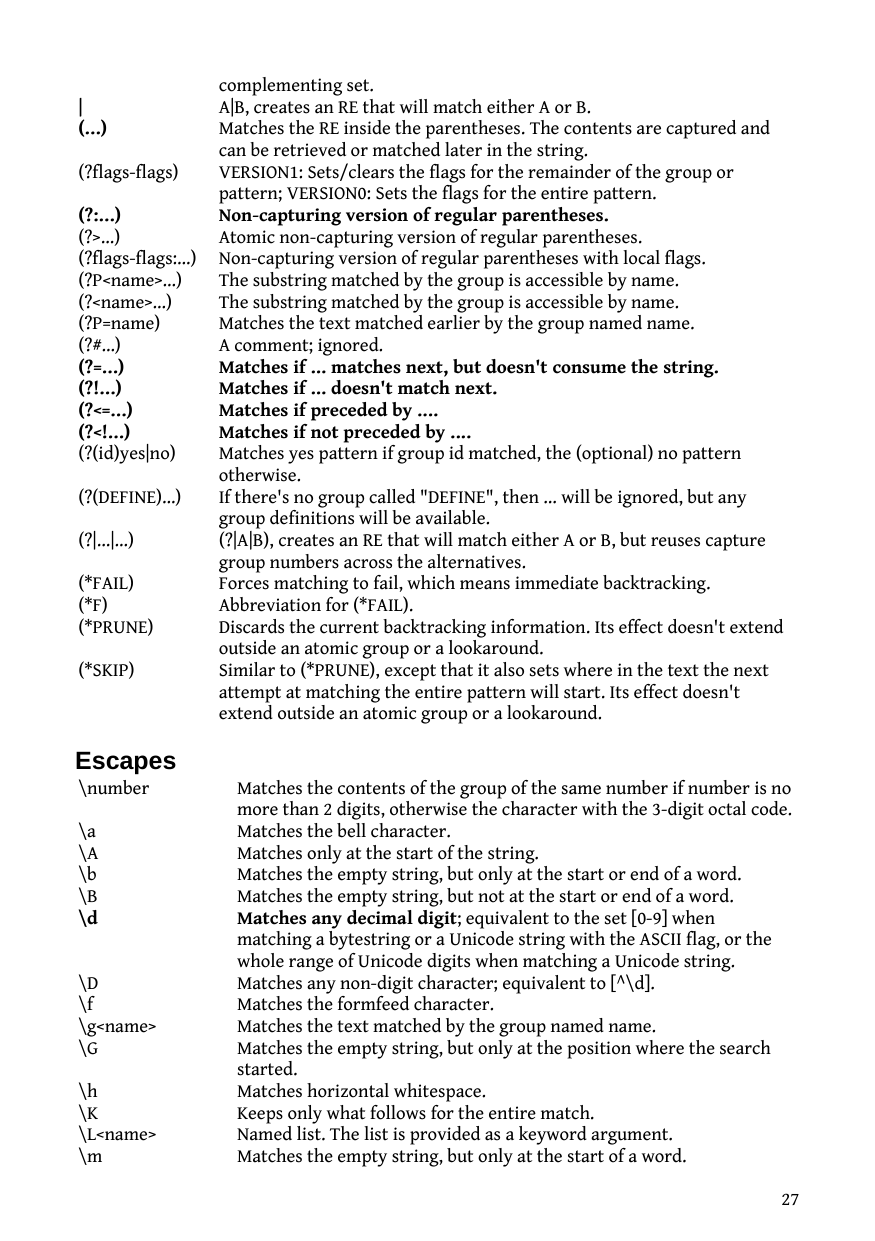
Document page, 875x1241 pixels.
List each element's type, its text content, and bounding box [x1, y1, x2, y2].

table_cell \K [75, 1103, 234, 1124]
table_cell (?P=name) [75, 313, 216, 335]
table_cell The substring matched by the group is accessible by name. [216, 270, 796, 292]
table_cell The substring matched by the group is accessible by name. [216, 292, 796, 313]
table_cell (?|...|…) [75, 530, 216, 573]
table_cell Matches if preceded by .... [216, 400, 796, 422]
table_cell \A [75, 843, 234, 864]
table_cell (?#…) [75, 335, 216, 357]
table_cell Matches if not preceded by .... [216, 422, 796, 443]
table_cell (?<!…) [75, 422, 216, 443]
table_cell Matches the empty string, but only at the start or end of a word. [234, 865, 796, 886]
table_cell \B [75, 886, 234, 908]
table_cell Discards the current backtracking information. Its effect doesn't extend outside an atomic group or a lookaround. [216, 617, 796, 660]
table_cell A comment; ignored. [216, 335, 796, 357]
table_cell Matches the empty string, but only at the start of a word. [234, 1146, 796, 1168]
table_cell Matches yes pattern if group id matched, the (optional) no pattern otherwise. [216, 443, 796, 487]
table_cell \f [75, 995, 234, 1016]
table_cell (*PRUNE) [75, 617, 216, 660]
table_cell [75, 75, 216, 97]
table_cell \g<name> [75, 1016, 234, 1038]
table_cell Matches any non-digit character; equivalent to [^\d]. [234, 973, 796, 994]
table_cell (?>…) [75, 227, 216, 248]
table_cell | [75, 97, 216, 118]
table_cell Matches the empty string, but only at the position where the search started. [234, 1038, 796, 1081]
table_cell Matches the formfeed character. [234, 995, 796, 1016]
table_cell \L<name> [75, 1125, 234, 1146]
table_cell Keeps only what follows for the entire match. [234, 1103, 796, 1124]
table_cell (?<name>…) [75, 292, 216, 313]
table_cell Forces matching to fail, which means immediate backtracking. [216, 573, 796, 595]
table_cell (*FAIL) [75, 573, 216, 595]
table_cell Non-capturing version of regular parentheses with local flags. [216, 248, 796, 270]
table_cell Matches the text matched earlier by the group named name. [216, 313, 796, 335]
table_cell (?|A|B), creates an RE that will match either A or B, but reuses capture group numbers across the alternatives. [216, 530, 796, 573]
table_cell \h [75, 1081, 234, 1103]
table_cell If there's no group called "DEFINE", then ... will be ignored, but any group definitions will be available. [216, 487, 796, 530]
table_cell (?(id)yes|no) [75, 443, 216, 487]
table_cell Matches any decimal digit; equivalent to the set [0-9] when matching a bytestring or a Unicode string with the ASCII flag, or the whole range of Unicode digits when matching a Unicode string. [234, 908, 796, 973]
table_cell (?flags-flags) [75, 162, 216, 205]
table_cell \G [75, 1038, 234, 1081]
table_cell (…) [75, 118, 216, 162]
table_header \number [75, 778, 234, 821]
table_cell Abbreviation for (*FAIL). [216, 595, 796, 617]
table_cell (?:…) [75, 205, 216, 227]
table_cell Matches the text matched by the group named name. [234, 1016, 796, 1038]
table_header Matches the contents of the group of the same number if number is no more than 2 digits, otherwise the character with the 3-digit octal code. [234, 778, 796, 821]
table_cell Similar to (*PRUNE), except that it also sets where in the text the next attempt at matching the entire pattern will start. Its effect doesn't extend outside an atomic group or a lookaround. [216, 660, 796, 725]
table_cell complementing set. [216, 75, 796, 97]
table_cell (?P<name>…) [75, 270, 216, 292]
table_cell Matches the RE inside the parentheses. The contents are captured and can be retrieved or matched later in the string. [216, 118, 796, 162]
table_cell \a [75, 821, 234, 843]
table_cell (?<=…) [75, 400, 216, 422]
table_cell Matches only at the start of the string. [234, 843, 796, 864]
table_cell \D [75, 973, 234, 994]
table_cell Matches if ... doesn't match next. [216, 378, 796, 400]
table_cell (?=…) [75, 357, 216, 378]
table_cell \b [75, 865, 234, 886]
table_cell (?(DEFINE)…) [75, 487, 216, 530]
table_cell (?!…) [75, 378, 216, 400]
table_cell A|B, creates an RE that will match either A or B. [216, 97, 796, 118]
table_cell \m [75, 1146, 234, 1168]
table_cell Non-capturing version of regular parentheses. [216, 205, 796, 227]
table_cell (*F) [75, 595, 216, 617]
table_cell Named list. The list is provided as a keyword argument. [234, 1125, 796, 1146]
table_cell Matches the bell character. [234, 821, 796, 843]
table_cell VERSION1: Sets/clears the flags for the remainder of the group or pattern; VERSION0: Sets the flags for the entire pattern. [216, 162, 796, 205]
table_cell Matches if ... matches next, but doesn't consume the string. [216, 357, 796, 378]
table_cell Atomic non-capturing version of regular parentheses. [216, 227, 796, 248]
table_cell (?flags-flags:…) [75, 248, 216, 270]
table_cell Matches horizontal whitespace. [234, 1081, 796, 1103]
table_cell Matches the empty string, but not at the start or end of a word. [234, 886, 796, 908]
subtitle Escapes [75, 746, 799, 774]
table_cell (*SKIP) [75, 660, 216, 725]
table_cell \d [75, 908, 234, 973]
